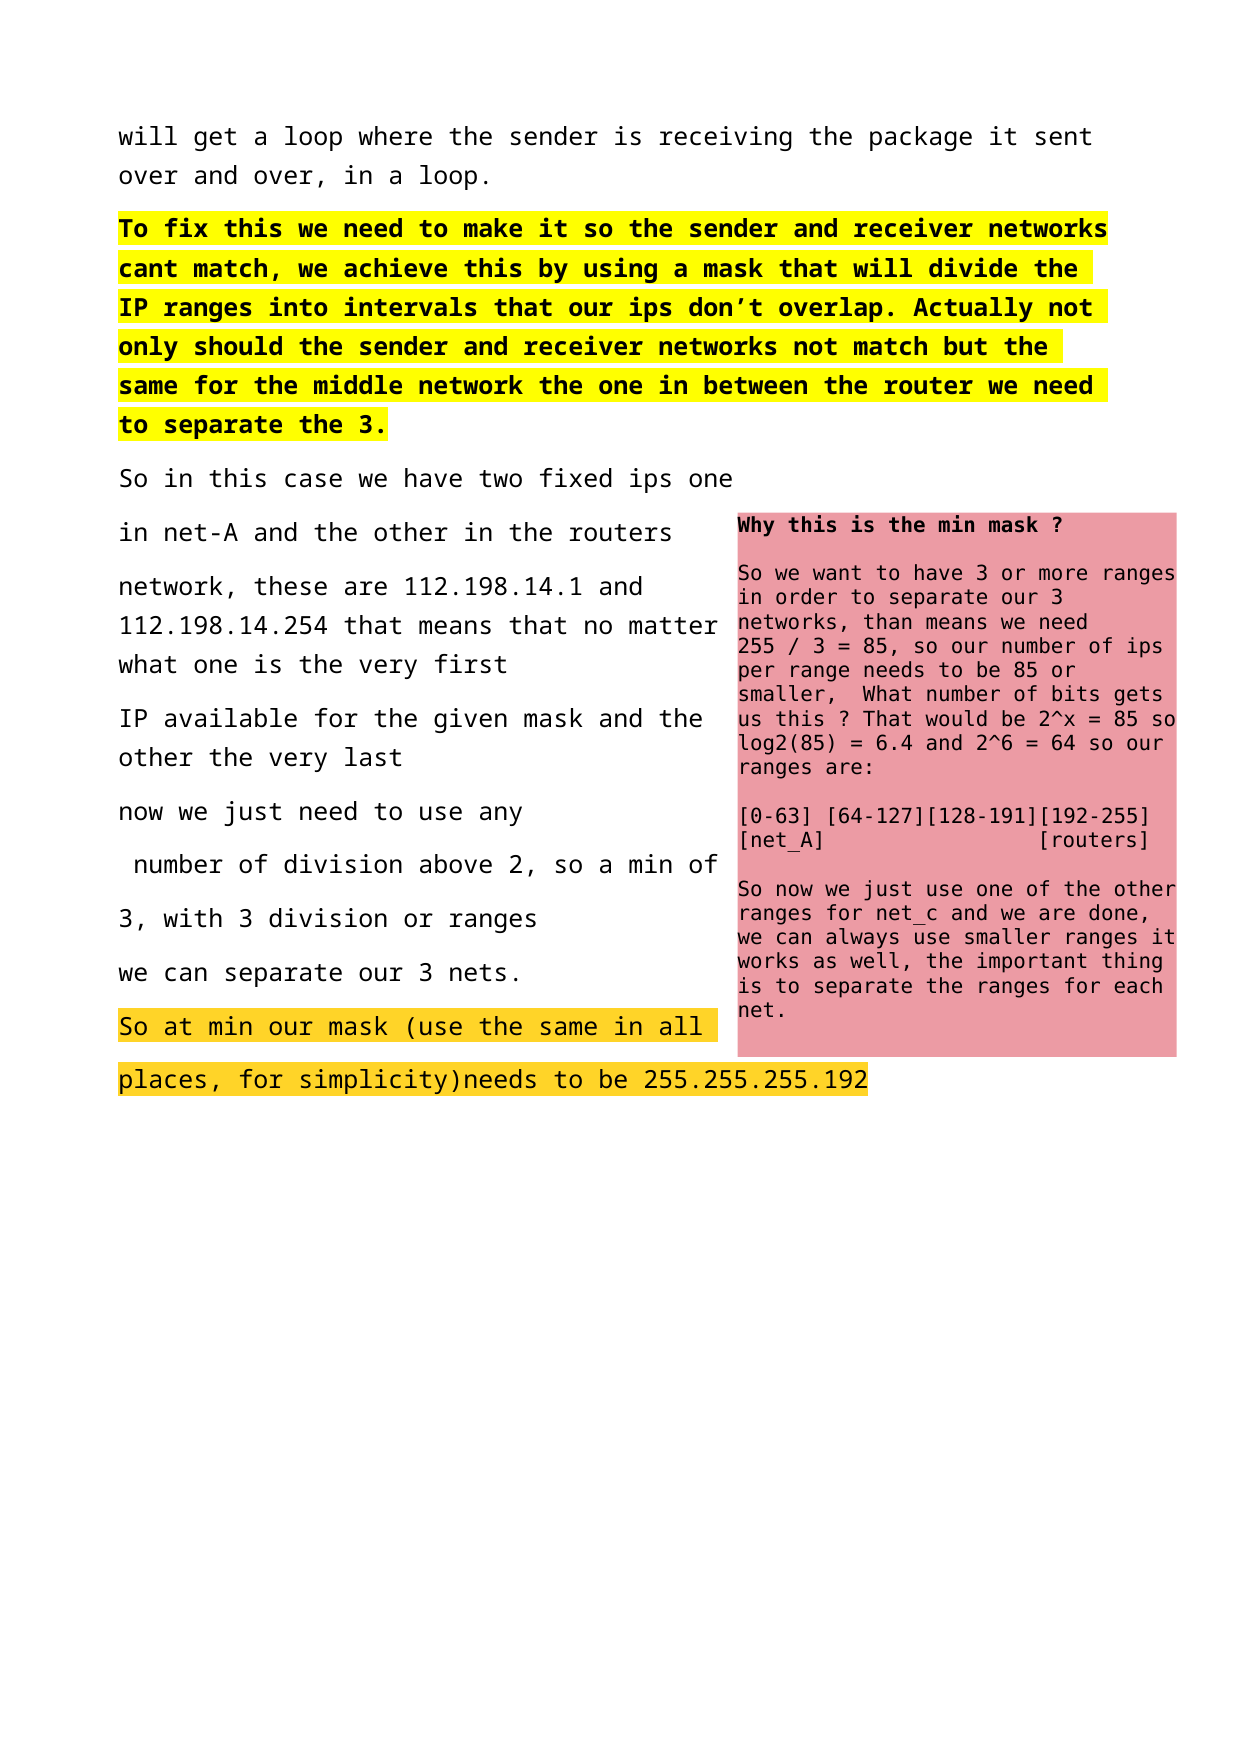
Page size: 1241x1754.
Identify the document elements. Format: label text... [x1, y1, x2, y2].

text places, for simplicity)needs to be 255.255.255.192 [118, 1062, 1122, 1096]
text So in this case we have two fixed ips one [118, 461, 1122, 495]
text To fix this we need to make it so the sender and receiver networks cant match, we achieve this by using a mask that will divide the IP ranges into intervals that our ips don’t overlap. Actually not only should the sender and receiver networks not match but the same for the middle network the one in between the router we need to separate the 3. [118, 211, 1122, 441]
text IP available for the given mask and the other the very last [118, 700, 737, 773]
text 3, with 3 division or ranges [118, 901, 737, 935]
text So at min our mask (use the same in all [118, 1008, 737, 1042]
text we can separate our 3 nets. [118, 954, 737, 988]
text will get a loop where the sender is receiving the package it sent over and over, in a loop. [118, 118, 1122, 191]
text number of division above 2, so a min of [118, 847, 737, 881]
text in net-A and the other in the routers [118, 514, 737, 548]
text network, these are 112.198.14.1 and 112.198.14.254 that means that no matter what one is the very first [118, 568, 737, 681]
text now we just need to use any [118, 793, 737, 827]
